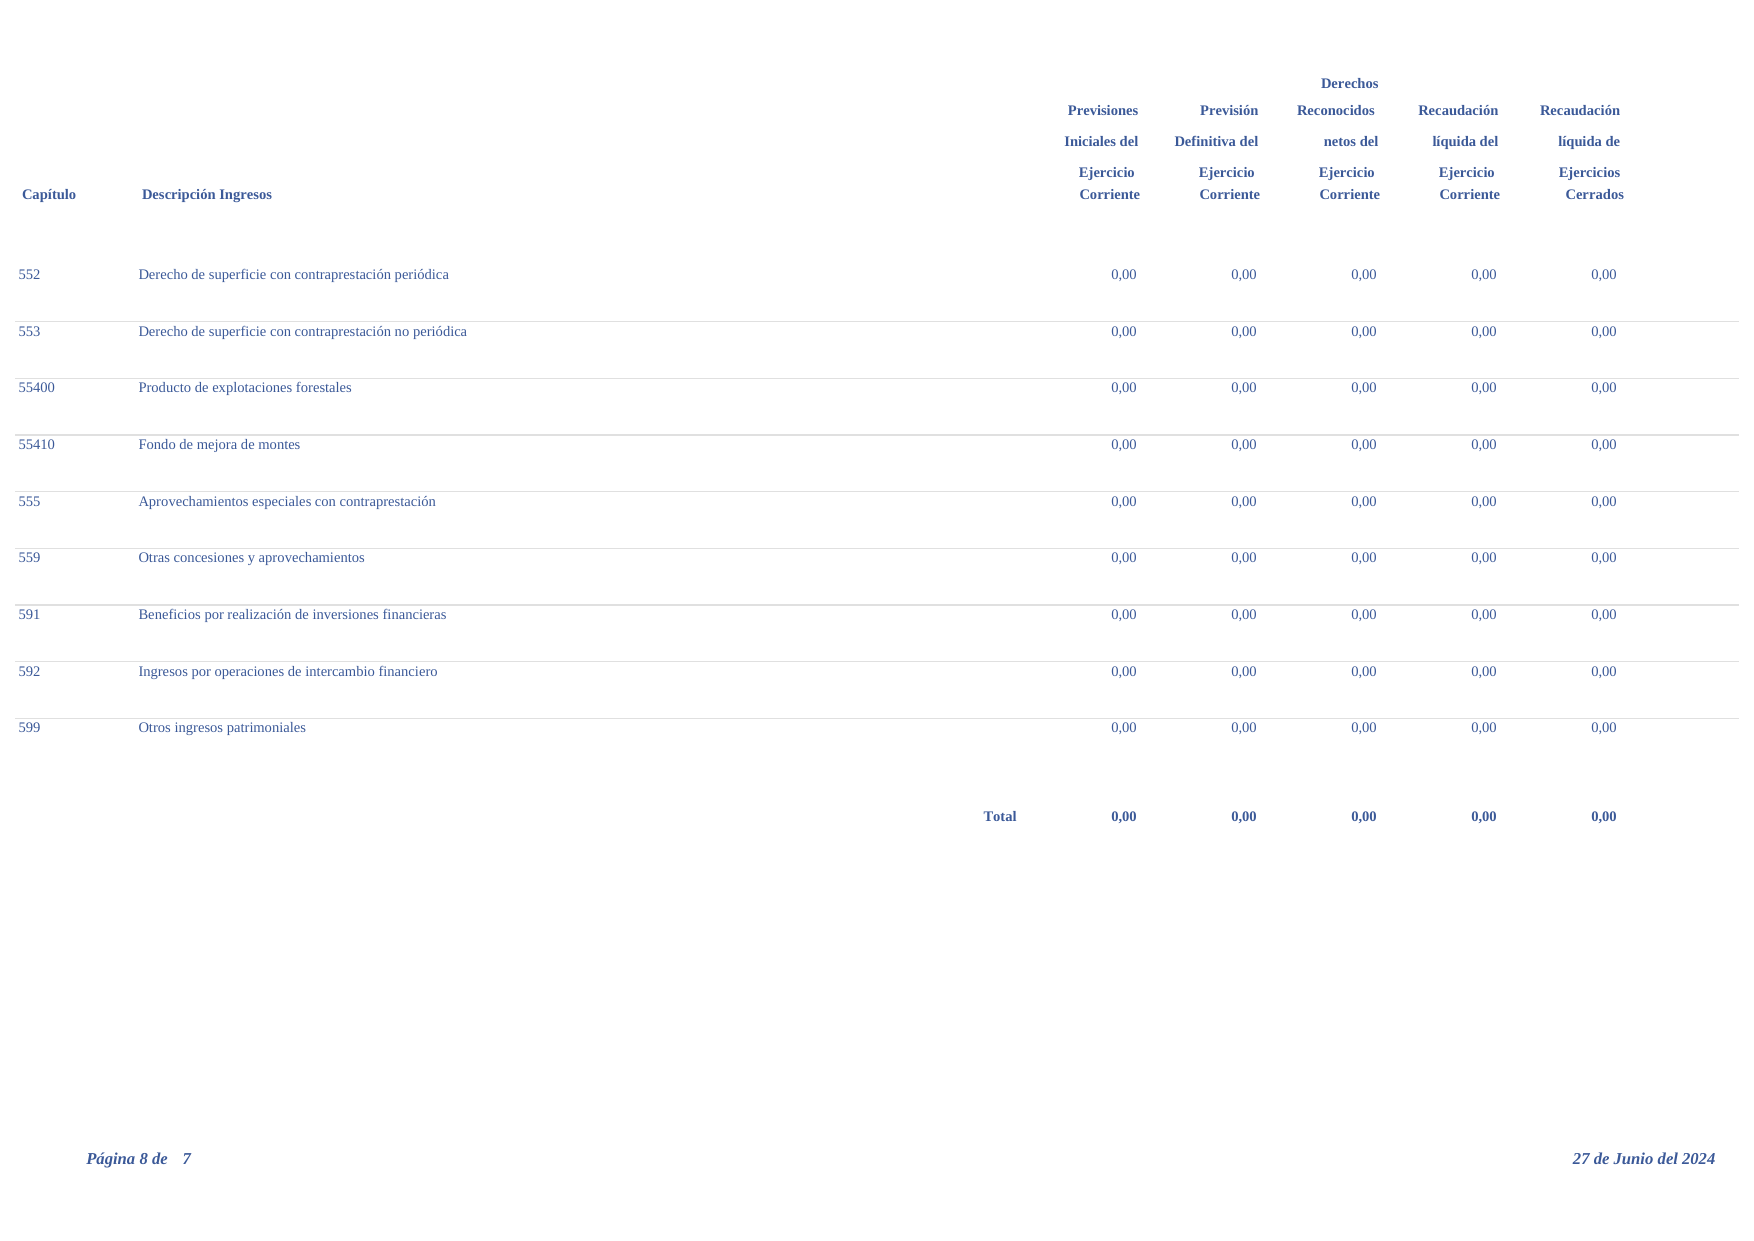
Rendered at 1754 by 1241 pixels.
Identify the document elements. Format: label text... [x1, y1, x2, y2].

table_cell 0,00 [1351, 436, 1471, 491]
table_cell 0,00 [1471, 379, 1591, 434]
table_cell 0,00 [1351, 492, 1471, 547]
table_cell 555 [15, 492, 138, 547]
table_cell 0,00 [1591, 719, 1739, 774]
table_cell Otros ingresos patrimoniales [138, 719, 983, 774]
table_cell 0,00 [1471, 436, 1591, 491]
table_cell Producto de explotaciones forestales [138, 379, 983, 434]
table_cell 0,00 [1351, 774, 1471, 835]
table_cell [983, 436, 1111, 491]
table_cell 0,00 [1231, 492, 1351, 547]
table_cell 0,00 [1111, 662, 1231, 717]
table_cell [138, 774, 983, 835]
table_cell 0,00 [1111, 549, 1231, 604]
table_cell 592 [15, 662, 138, 717]
table_cell Total [983, 774, 1111, 835]
table_cell 0,00 [1111, 322, 1231, 377]
table_cell [983, 606, 1111, 661]
table_cell 0,00 [1351, 606, 1471, 661]
table_cell 0,00 [1591, 662, 1739, 717]
table_cell 0,00 [1591, 492, 1739, 547]
table_cell 0,00 [1471, 606, 1591, 661]
table_cell 0,00 [1351, 379, 1471, 434]
table_cell 0,00 [1591, 322, 1739, 377]
table_header 552 [15, 266, 138, 321]
table_cell [983, 719, 1111, 774]
table_header 0,00 [1231, 266, 1351, 321]
table_header 0,00 [1351, 266, 1471, 321]
table_cell 0,00 [1351, 662, 1471, 717]
table_header 0,00 [1471, 266, 1591, 321]
table_cell 55410 [15, 436, 138, 491]
table_cell 0,00 [1471, 549, 1591, 604]
table_cell 0,00 [1111, 436, 1231, 491]
table_cell 0,00 [1471, 719, 1591, 774]
table_cell 553 [15, 322, 138, 377]
table_cell Otras concesiones y aprovechamientos [138, 549, 983, 604]
table_cell 0,00 [1111, 379, 1231, 434]
table_cell Ingresos por operaciones de intercambio financiero [138, 662, 983, 717]
table_cell 599 [15, 719, 138, 774]
table_cell 0,00 [1111, 774, 1231, 835]
table_cell Fondo de mejora de montes [138, 436, 983, 491]
table_cell 0,00 [1231, 322, 1351, 377]
table_cell [983, 379, 1111, 434]
table_cell 0,00 [1111, 606, 1231, 661]
table_cell 0,00 [1591, 774, 1739, 835]
table_cell 591 [15, 606, 138, 661]
table_cell 0,00 [1231, 662, 1351, 717]
table_header 0,00 [1591, 266, 1739, 321]
table_header 0,00 [1111, 266, 1231, 321]
table_cell 0,00 [1471, 322, 1591, 377]
table_header [983, 266, 1111, 321]
table_cell 55400 [15, 379, 138, 434]
table_cell 0,00 [1591, 606, 1739, 661]
table_cell [983, 549, 1111, 604]
table_cell 0,00 [1351, 719, 1471, 774]
table_cell [983, 492, 1111, 547]
table_cell 0,00 [1111, 492, 1231, 547]
table_cell 0,00 [1471, 662, 1591, 717]
table_cell 0,00 [1231, 774, 1351, 835]
table_cell 0,00 [1111, 719, 1231, 774]
table_header Derecho de superficie con contraprestación periódica [138, 266, 983, 321]
table_cell [15, 774, 138, 835]
table_cell [983, 662, 1111, 717]
table_cell [983, 322, 1111, 377]
table_cell 0,00 [1591, 379, 1739, 434]
table_cell Derecho de superficie con contraprestación no periódica [138, 322, 983, 377]
table_cell 0,00 [1231, 606, 1351, 661]
table_cell 0,00 [1351, 322, 1471, 377]
table_cell 0,00 [1231, 436, 1351, 491]
table_cell Aprovechamientos especiales con contraprestación [138, 492, 983, 547]
table_cell 0,00 [1591, 549, 1739, 604]
table_cell Beneficios por realización de inversiones financieras [138, 606, 983, 661]
table_cell 0,00 [1591, 436, 1739, 491]
table_cell 0,00 [1351, 549, 1471, 604]
table_cell 0,00 [1231, 379, 1351, 434]
table_cell 0,00 [1231, 719, 1351, 774]
table_cell 0,00 [1471, 492, 1591, 547]
table_cell 0,00 [1231, 549, 1351, 604]
table_cell 559 [15, 549, 138, 604]
table_cell 0,00 [1471, 774, 1591, 835]
